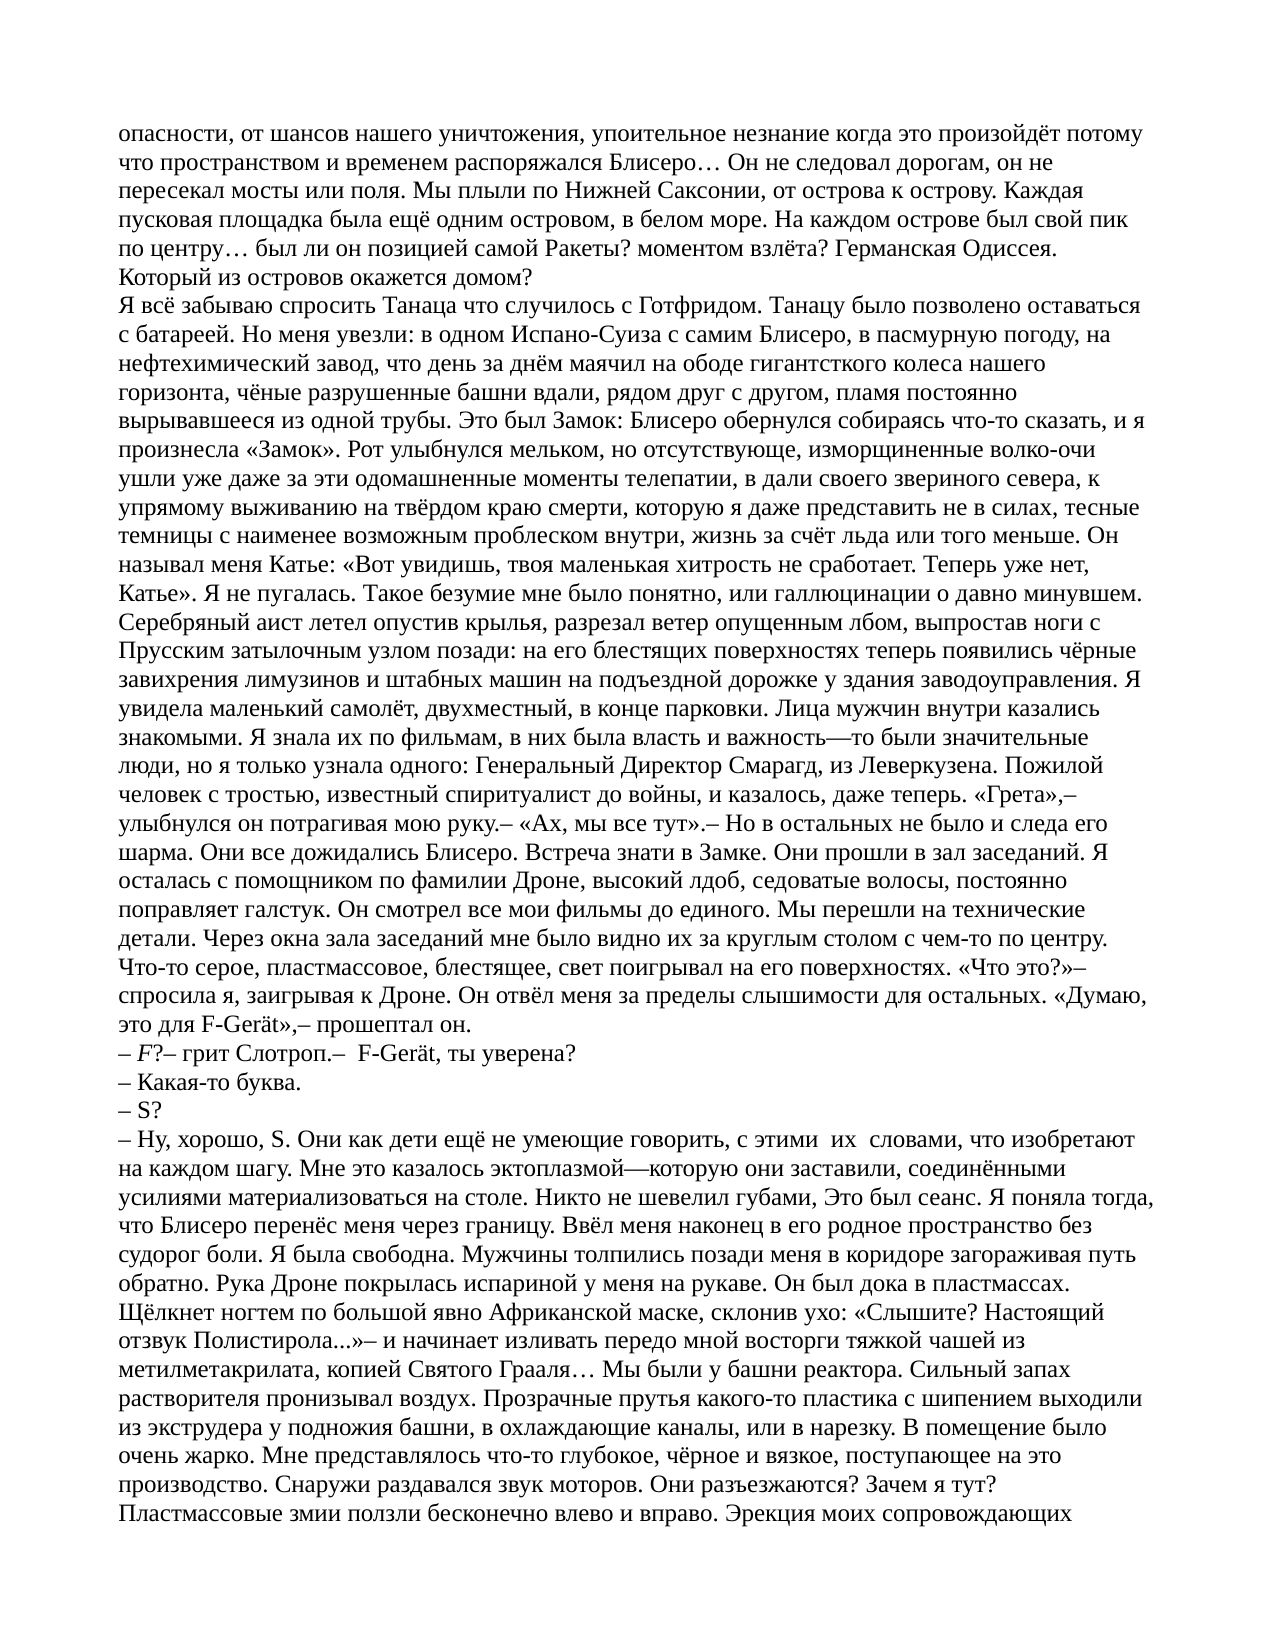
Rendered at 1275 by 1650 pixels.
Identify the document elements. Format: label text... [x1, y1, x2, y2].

text – S? [118, 1096, 1157, 1124]
text – F?– грит Слотроп.– F-Gerät, ты уверена? [118, 1038, 1157, 1067]
text – Какая-то буква. [118, 1067, 1157, 1096]
text опасности, от шансов нашего уничтожения, упоительное незнание когда это произойдёт потому что пространством и временем распоряжался Блисеро… Он не следовал дорогам, он не пересекал мосты или поля. Мы плыли по Нижней Саксонии, от острова к острову. Каждая пусковая площадка была ещё одним островом, в белом море. На каждом острове был свой пик по центру… был ли он позицией самой Ракеты? моментом взлёта? Германская Одиссея. Который из островов окажется домом? [118, 118, 1157, 291]
text – Ну, хорошо, S. Они как дети ещё не умеющие говорить, с этими их словами, что изобретают на каждом шагу. Мне это казалось эктоплазмой—которую они заставили, соединёнными усилиями материализоваться на столе. Никто не шевелил губами, Это был сеанс. Я поняла тогда, что Блисеро перенёс меня через границу. Ввёл меня наконец в его родное пространство без судорог боли. Я была свободна. Мужчины толпились позади меня в коридоре загораживая путь обратно. Рука Дроне покрылась испариной у меня на рукаве. Он был дока в пластмассах. Щёлкнет ногтем по большой явно Африканской маске, склонив ухо: «Слышите? Настоящий отзвук Полистирола...»– и начинает изливать передо мной восторги тяжкой чашей из метилметакрилата, копией Святого Грааля… Мы были у башни реактора. Сильный запах растворителя пронизывал воздух. Прозрачные прутья какого-то пластика с шипением выходили из экструдера у подножия башни, в охлаждающие каналы, или в нарезку. В помещение было очень жарко. Мне представлялось что-то глубокое, чёрное и вязкое, поступающее на это производство. Снаружи раздавался звук моторов. Они разъезжаются? Зачем я тут? Пластмассовые змии ползли бесконечно влево и вправо. Эрекция моих сопровождающих [118, 1124, 1157, 1527]
text Я всё забываю спросить Танаца что случилось с Готфридом. Танацу было позволено оставаться с батареей. Но меня увезли: в одном Испано-Суиза с самим Блисеро, в пасмурную погоду, на нефтехимический завод, что день за днём маячил на ободе гигантсткого колеса нашего горизонта, чёные разрушенные башни вдали, рядом друг с другом, пламя постоянно вырывавшееся из одной трубы. Это был Замок: Блисеро обернулся собираясь что-то сказать, и я произнесла «Замок». Рот улыбнулся мельком, но отсутствующе, изморщиненные волко-очи ушли уже даже за эти одомашненные моменты телепатии, в дали своего звериного севера, к упрямому выживанию на твёрдом краю смерти, которую я даже представить не в силах, тесные темницы с наименее возможным проблеском внутри, жизнь за счёт льда или того меньше. Он называл меня Катье: «Вот увидишь, твоя маленькая хитрость не сработает. Теперь уже нет, Катье». Я не пугалась. Такое безумие мне было понятно, или галлюцинации о давно минувшем. Серебряный аист летел опустив крылья, разрезал ветер опущенным лбом, выпростав ноги с Прусским затылочным узлом позади: на его блестящих поверхностях теперь появились чёрные завихрения лимузинов и штабных машин на подъездной дорожке у здания заводоуправления. Я увидела маленький самолёт, двухместный, в конце парковки. Лица мужчин внутри казались знакомыми. Я знала их по фильмам, в них была власть и важность—то были значительные люди, но я только узнала одного: Генеральный Директор Смарагд, из Леверкузена. Пожилой человек с тростью, известный спиритуалист до войны, и казалось, даже теперь. «Грета»,– улыбнулся он потрагивая мою руку.– «Ах, мы все тут».– Но в остальных не было и следа его шарма. Они все дожидались Блисеро. Встреча знати в Замке. Они прошли в зал заседаний. Я осталась с помощником по фамилии Дроне, высокий лдоб, седоватые волосы, постоянно поправляет галстук. Он смотрел все мои фильмы до единого. Мы перешли на технические детали. Через окна зала заседаний мне было видно их за круглым столом с чем-то по центру. Что-то серое, пластмассовое, блестящее, свет поигрывал на его поверхностях. «Что это?»– спросила я, заигрывая к Дроне. Он отвёл меня за пределы слышимости для остальных. «Думаю, это для F-Gerät»,– прошептал он. [118, 291, 1157, 1038]
